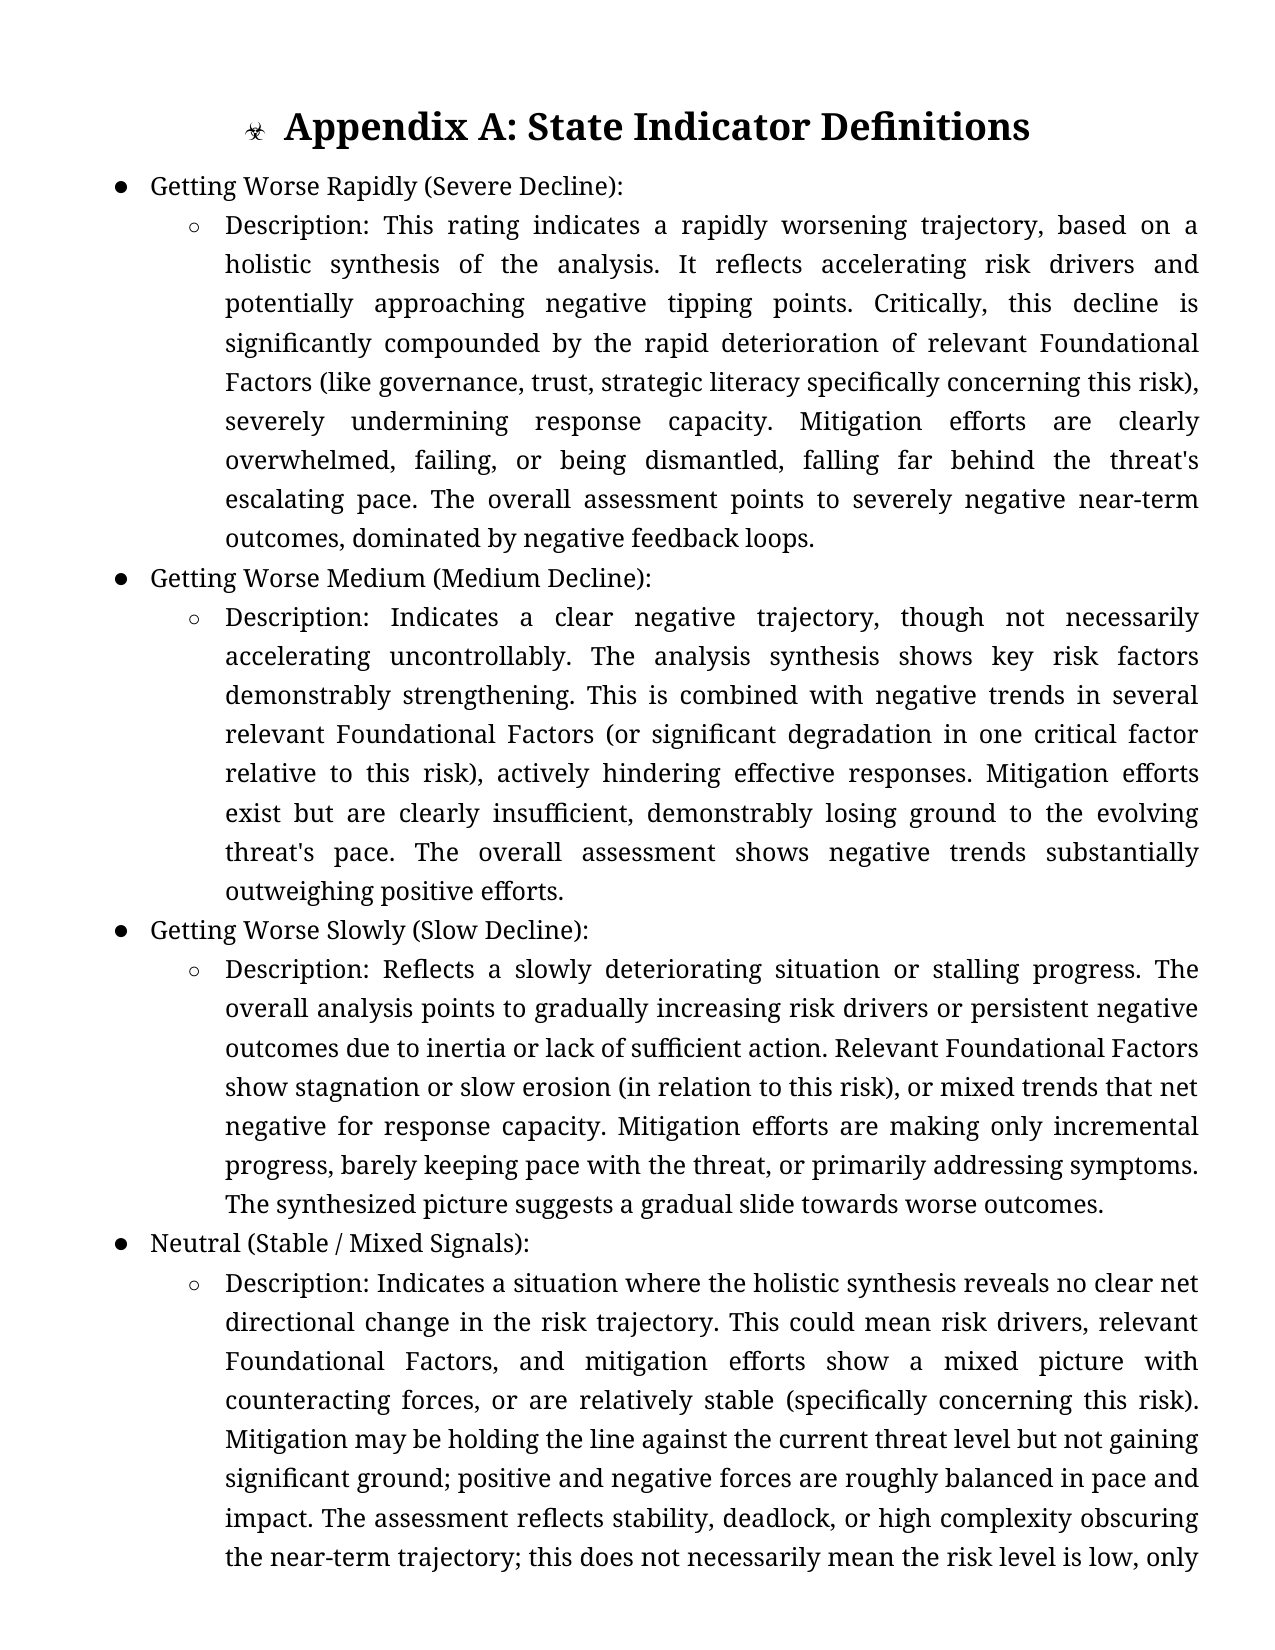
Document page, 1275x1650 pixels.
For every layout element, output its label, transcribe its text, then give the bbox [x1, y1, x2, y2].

list Description: Reflects a slowly deteriorating situation or stalling progress. The overall analysis points to gradually increasing risk drivers or persistent negative outcomes due to inertia or lack of sufficient action. Relevant Foundational Factors show stagnation or slow erosion (in relation to this risk), or mixed trends that net negative for response capacity. Mitigation efforts are making only incremental progress, barely keeping pace with the threat, or primarily addressing symptoms. The synthesized picture suggests a gradual slide towards worse outcomes. [187, 952, 1200, 1221]
list Neutral (Stable / Mixed Signals): [112, 1226, 1200, 1260]
list Getting Worse Rapidly (Severe Decline): [112, 169, 1200, 203]
list Getting Worse Medium (Medium Decline): [112, 560, 1200, 594]
subtitle ☣️ Appendix A: State Indicator Definitions [75, 100, 1200, 151]
list Description: Indicates a situation where the holistic synthesis reveals no clear net directional change in the risk trajectory. This could mean risk drivers, relevant Foundational Factors, and mitigation efforts show a mixed picture with counteracting forces, or are relatively stable (specifically concerning this risk). Mitigation may be holding the line against the current threat level but not gaining significant ground; positive and negative forces are roughly balanced in pace and impact. The assessment reflects stability, deadlock, or high complexity obscuring the near-term trajectory; this does not necessarily mean the risk level is low, only [187, 1265, 1200, 1573]
list Getting Worse Slowly (Slow Decline): [112, 913, 1200, 947]
list Description: This rating indicates a rapidly worsening trajectory, based on a holistic synthesis of the analysis. It reflects accelerating risk drivers and potentially approaching negative tipping points. Critically, this decline is significantly compounded by the rapid deterioration of relevant Foundational Factors (like governance, trust, strategic literacy specifically concerning this risk), severely undermining response capacity. Mitigation efforts are clearly overwhelmed, failing, or being dismantled, falling far behind the threat's escalating pace. The overall assessment points to severely negative near-term outcomes, dominated by negative feedback loops. [187, 208, 1200, 555]
list Description: Indicates a clear negative trajectory, though not necessarily accelerating uncontrollably. The analysis synthesis shows key risk factors demonstrably strengthening. This is combined with negative trends in several relevant Foundational Factors (or significant degradation in one critical factor relative to this risk), actively hindering effective responses. Mitigation efforts exist but are clearly insufficient, demonstrably losing ground to the evolving threat's pace. The overall assessment shows negative trends substantially outweighing positive efforts. [187, 599, 1200, 908]
